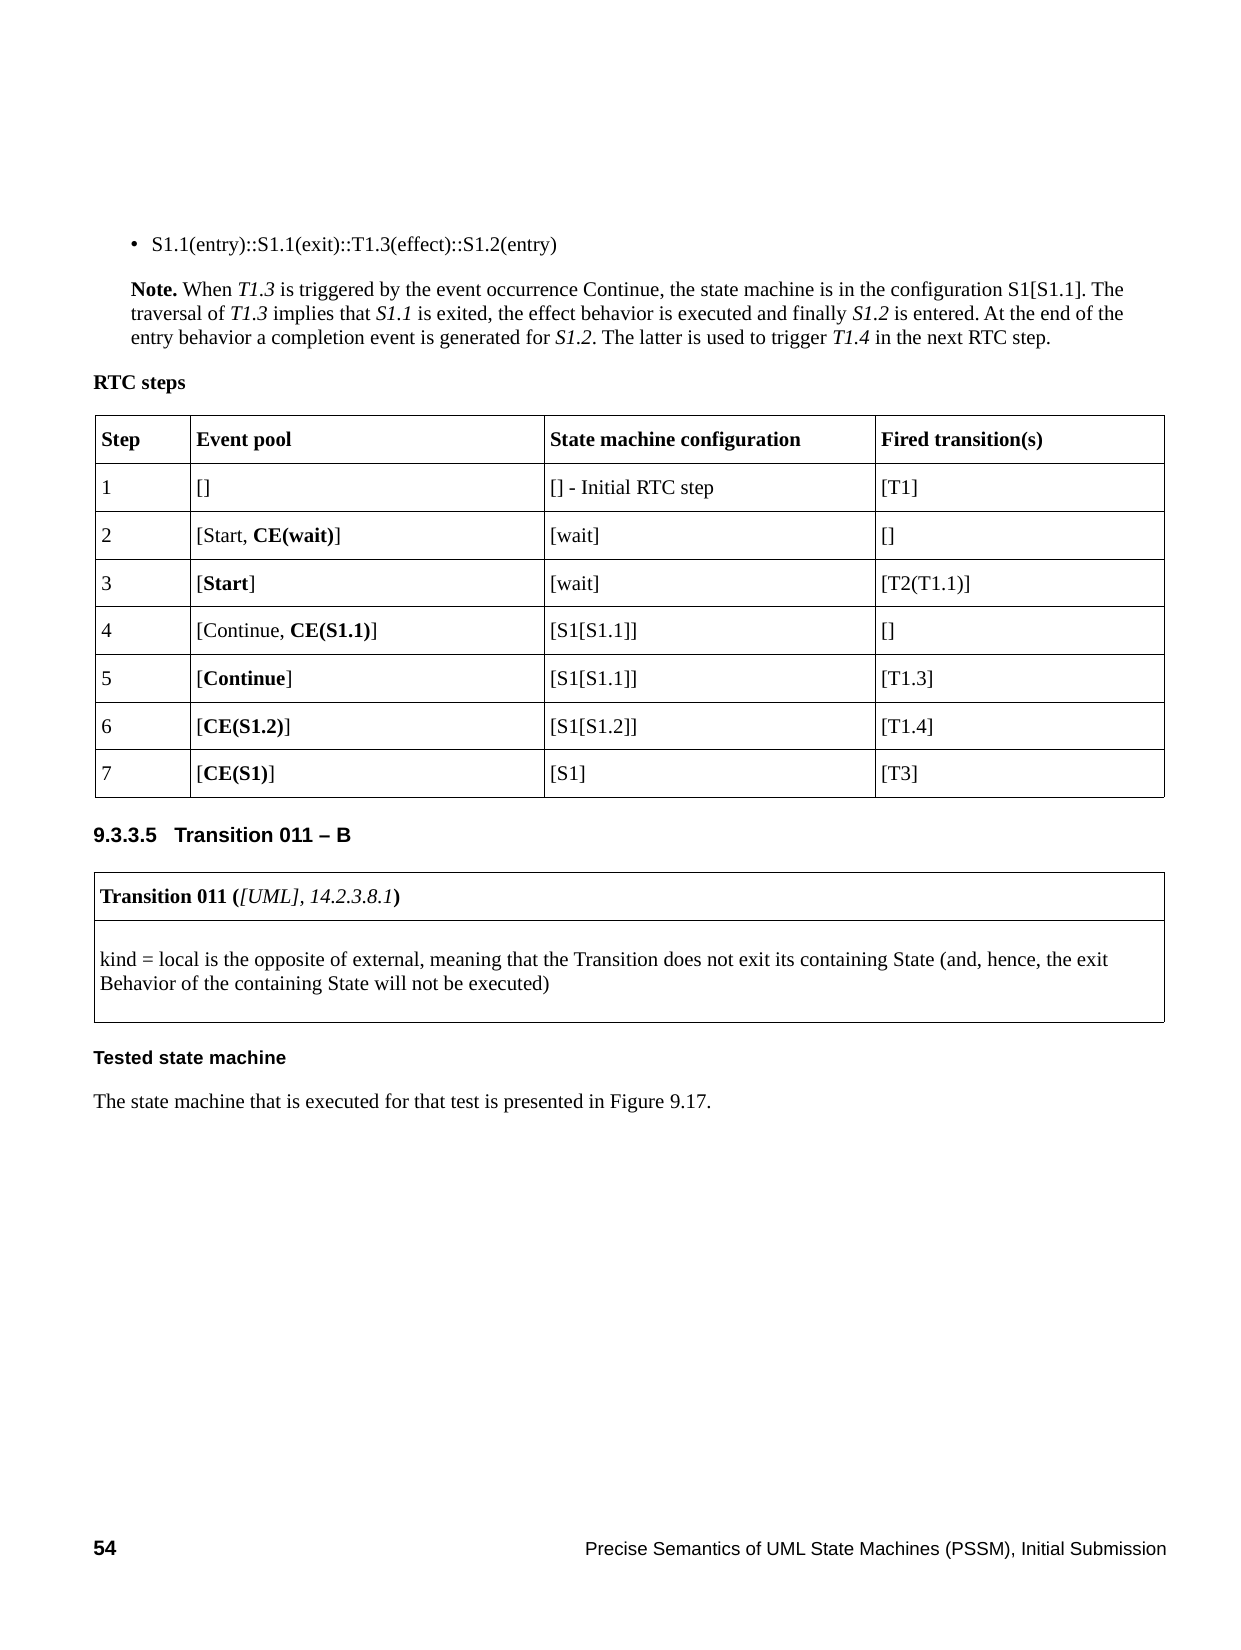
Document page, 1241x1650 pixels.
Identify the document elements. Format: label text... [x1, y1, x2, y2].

table_cell [wait] [545, 512, 875, 558]
table_header Event pool [191, 416, 544, 463]
table_header Fired transition(s) [876, 416, 1164, 463]
table_cell [T3] [876, 750, 1164, 797]
table_cell [] [876, 607, 1164, 654]
table_cell 6 [96, 703, 190, 749]
table_cell 2 [96, 512, 190, 558]
table_cell 1 [96, 464, 190, 511]
table_cell [Continue] [191, 655, 544, 702]
table_cell kind = local is the opposite of external, meaning that the Transition does not exit its containing State (and, hence, the exit Behavior of the containing State will not be executed) [95, 921, 1164, 1022]
table_cell [CE(S1.2)] [191, 703, 544, 749]
table_cell [wait] [545, 560, 875, 606]
table_cell [CE(S1)] [191, 750, 544, 797]
table_cell [Start, CE(wait)] [191, 512, 544, 558]
subtitle Transition 011 – B [93, 822, 1164, 847]
table_cell [S1[S1.2]] [545, 703, 875, 749]
table_cell [] [876, 512, 1164, 558]
text The state machine that is executed for that test is presented in Figure 9.17. [93, 1089, 1164, 1113]
table_header Transition 011 ([UML], 14.2.3.8.1) [95, 873, 1164, 920]
subtitle Tested state machine [93, 1047, 1164, 1068]
list S1.1(entry)::S1.1(exit)::T1.3(effect)::S1.2(entry) [131, 231, 1164, 256]
table_cell [T1.3] [876, 655, 1164, 702]
table_cell [T2(T1.1)] [876, 560, 1164, 606]
table_cell 4 [96, 607, 190, 654]
table_cell [S1[S1.1]] [545, 655, 875, 702]
table_header State machine configuration [545, 416, 875, 463]
table_cell [] - Initial RTC step [545, 464, 875, 511]
table_cell [Start] [191, 560, 544, 606]
table_cell [] [191, 464, 544, 511]
table_cell 3 [96, 560, 190, 606]
table_header Step [96, 416, 190, 463]
table_cell [S1] [545, 750, 875, 797]
table_cell [T1] [876, 464, 1164, 511]
text Note. When T1.3 is triggered by the event occurrence Continue, the state machine is in the configuration S1[S1.1]. The traversal of T1.3 implies that S1.1 is exited, the effect behavior is executed and finally S1.2 is entered. At the end of the entry behavior a completion event is generated for S1.2. The latter is used to trigger T1.4 in the next RTC step. [131, 277, 1164, 349]
table_cell [Continue, CE(S1.1)] [191, 607, 544, 654]
table_cell 7 [96, 750, 190, 797]
table_cell [T1.4] [876, 703, 1164, 749]
text RTC steps [93, 370, 1164, 394]
table_cell [S1[S1.1]] [545, 607, 875, 654]
table_cell 5 [96, 655, 190, 702]
